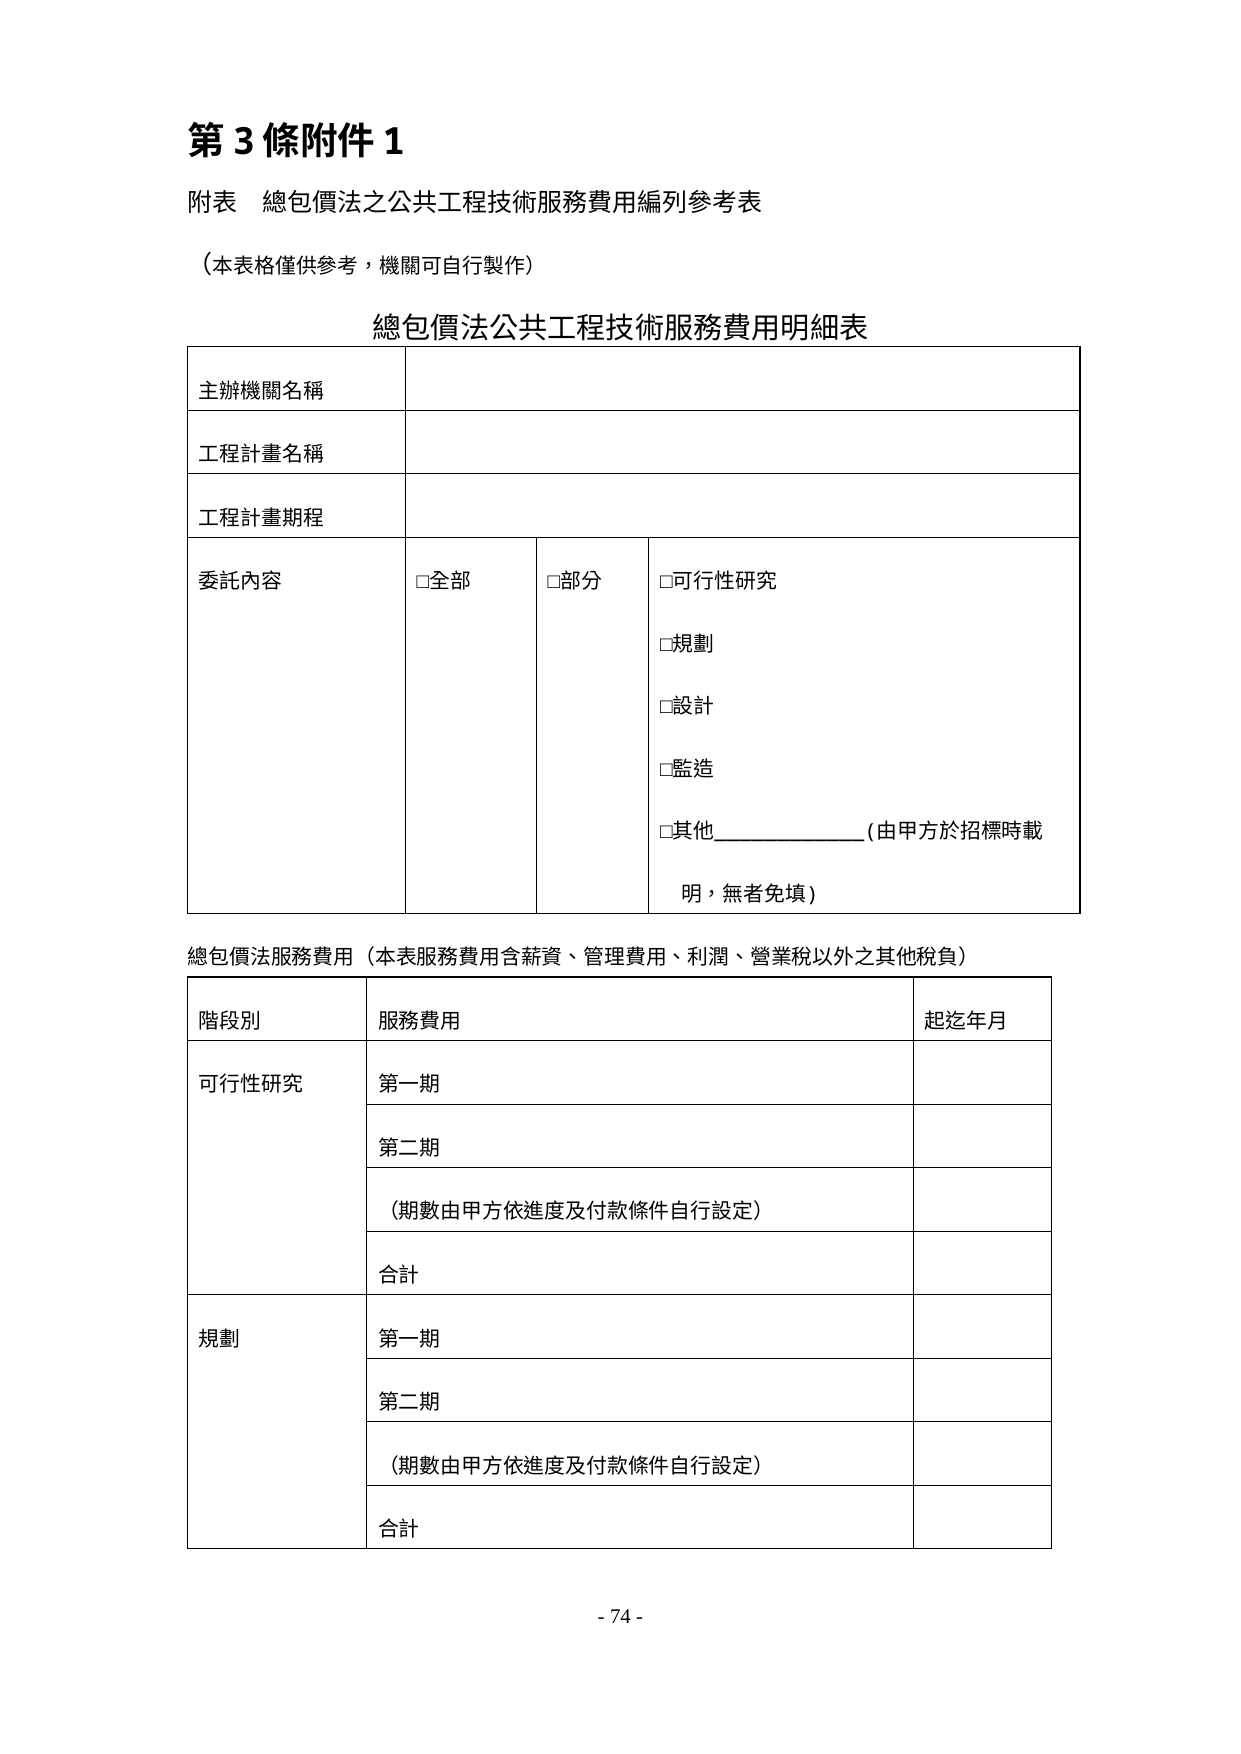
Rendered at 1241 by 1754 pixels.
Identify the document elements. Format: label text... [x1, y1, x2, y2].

table_cell [914, 1359, 1051, 1421]
text 附表 總包價法之公共工程技術服務費用編列參考表 [187, 159, 1053, 221]
table_cell 第二期 [367, 1105, 913, 1167]
table_cell 第一期 [367, 1295, 913, 1358]
table_cell [406, 474, 1079, 537]
text （本表格僅供參考，機關可自行製作） [187, 221, 1053, 284]
table_cell [406, 411, 1079, 473]
table_cell [914, 1168, 1051, 1231]
table_cell 工程計畫名稱 [188, 411, 405, 473]
table_cell [914, 1422, 1051, 1485]
table_header 主辦機關名稱 [188, 347, 405, 410]
table_cell （期數由甲方依進度及付款條件自行設定） [367, 1168, 913, 1231]
table_cell [914, 1486, 1051, 1548]
table_cell 可行性研究 [188, 1041, 366, 1294]
table_cell 工程計畫期程 [188, 474, 405, 537]
table_cell [914, 1232, 1051, 1294]
table_cell □全部 [406, 538, 536, 913]
table_cell 合計 [367, 1486, 913, 1548]
table_cell [914, 1295, 1051, 1358]
table_cell 合計 [367, 1232, 913, 1294]
table_cell 委託內容 [188, 538, 405, 913]
table_cell 第二期 [367, 1359, 913, 1421]
table_header [406, 347, 1079, 410]
table_cell □部分 [537, 538, 648, 913]
table_cell □可行性研究 □規劃 □設計 □監造 □其他____________(由甲方於招標時載明，無者免填) [649, 538, 1079, 913]
text 總包價法公共工程技術服務費用明細表 [187, 284, 1053, 346]
text 第3條附件1 [187, 96, 1053, 159]
table_cell 規劃 [188, 1295, 366, 1548]
table_cell [914, 1041, 1051, 1103]
table_header 起迄年月 [914, 978, 1051, 1040]
table_cell [914, 1105, 1051, 1167]
table_header 階段別 [188, 978, 366, 1040]
table_cell 第一期 [367, 1041, 913, 1103]
text 總包價法服務費用（本表服務費用含薪資、管理費用、利潤、營業稅以外之其他稅負） [187, 914, 1053, 976]
table_cell （期數由甲方依進度及付款條件自行設定） [367, 1422, 913, 1485]
table_header 服務費用 [367, 978, 913, 1040]
